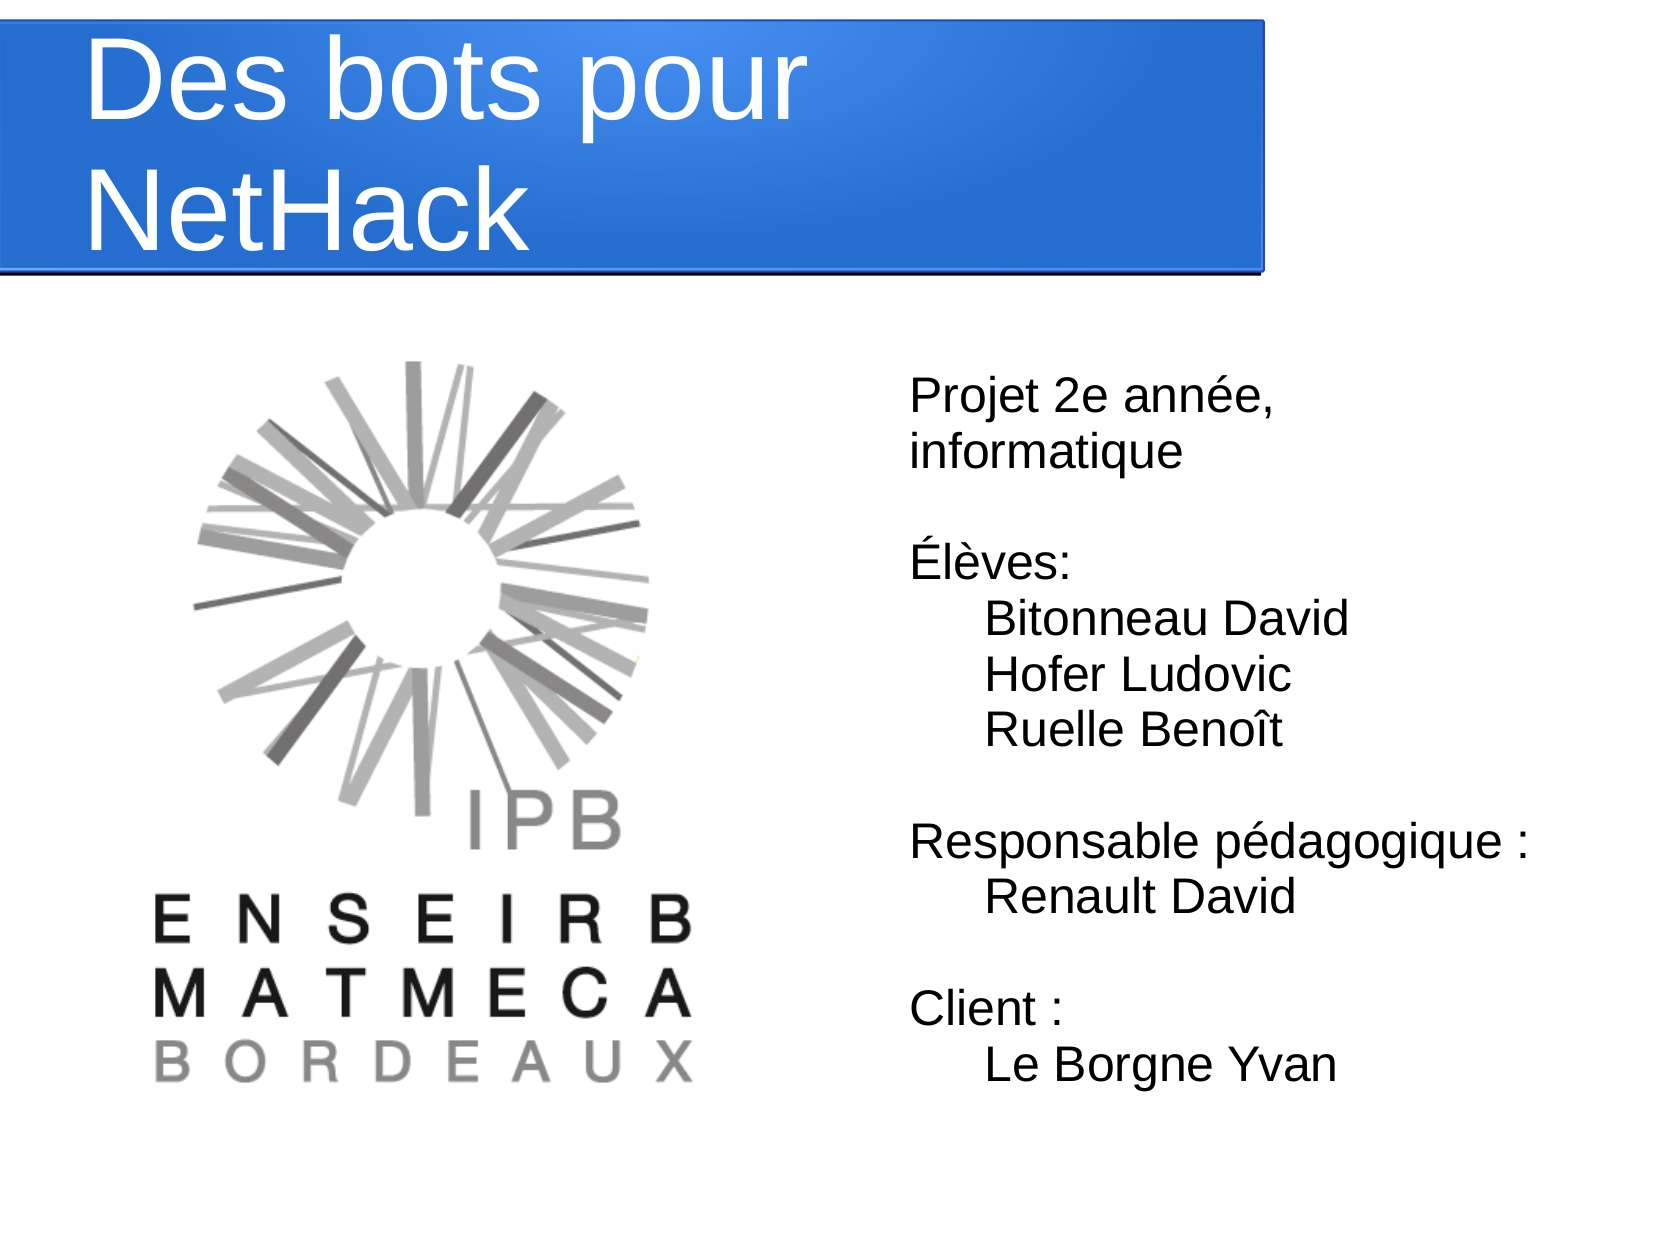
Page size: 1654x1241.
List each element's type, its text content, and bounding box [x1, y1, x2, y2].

picture [129, 335, 721, 1111]
subtitle Projet 2e année, informatique Élèves: Bitonneau David Hofer Ludovic Ruelle Benoît Responsable pédagogique : Renault David Client : Le Borgne Yvan [909, 330, 1548, 1129]
title Des bots pour NetHack [82, 40, 1111, 249]
